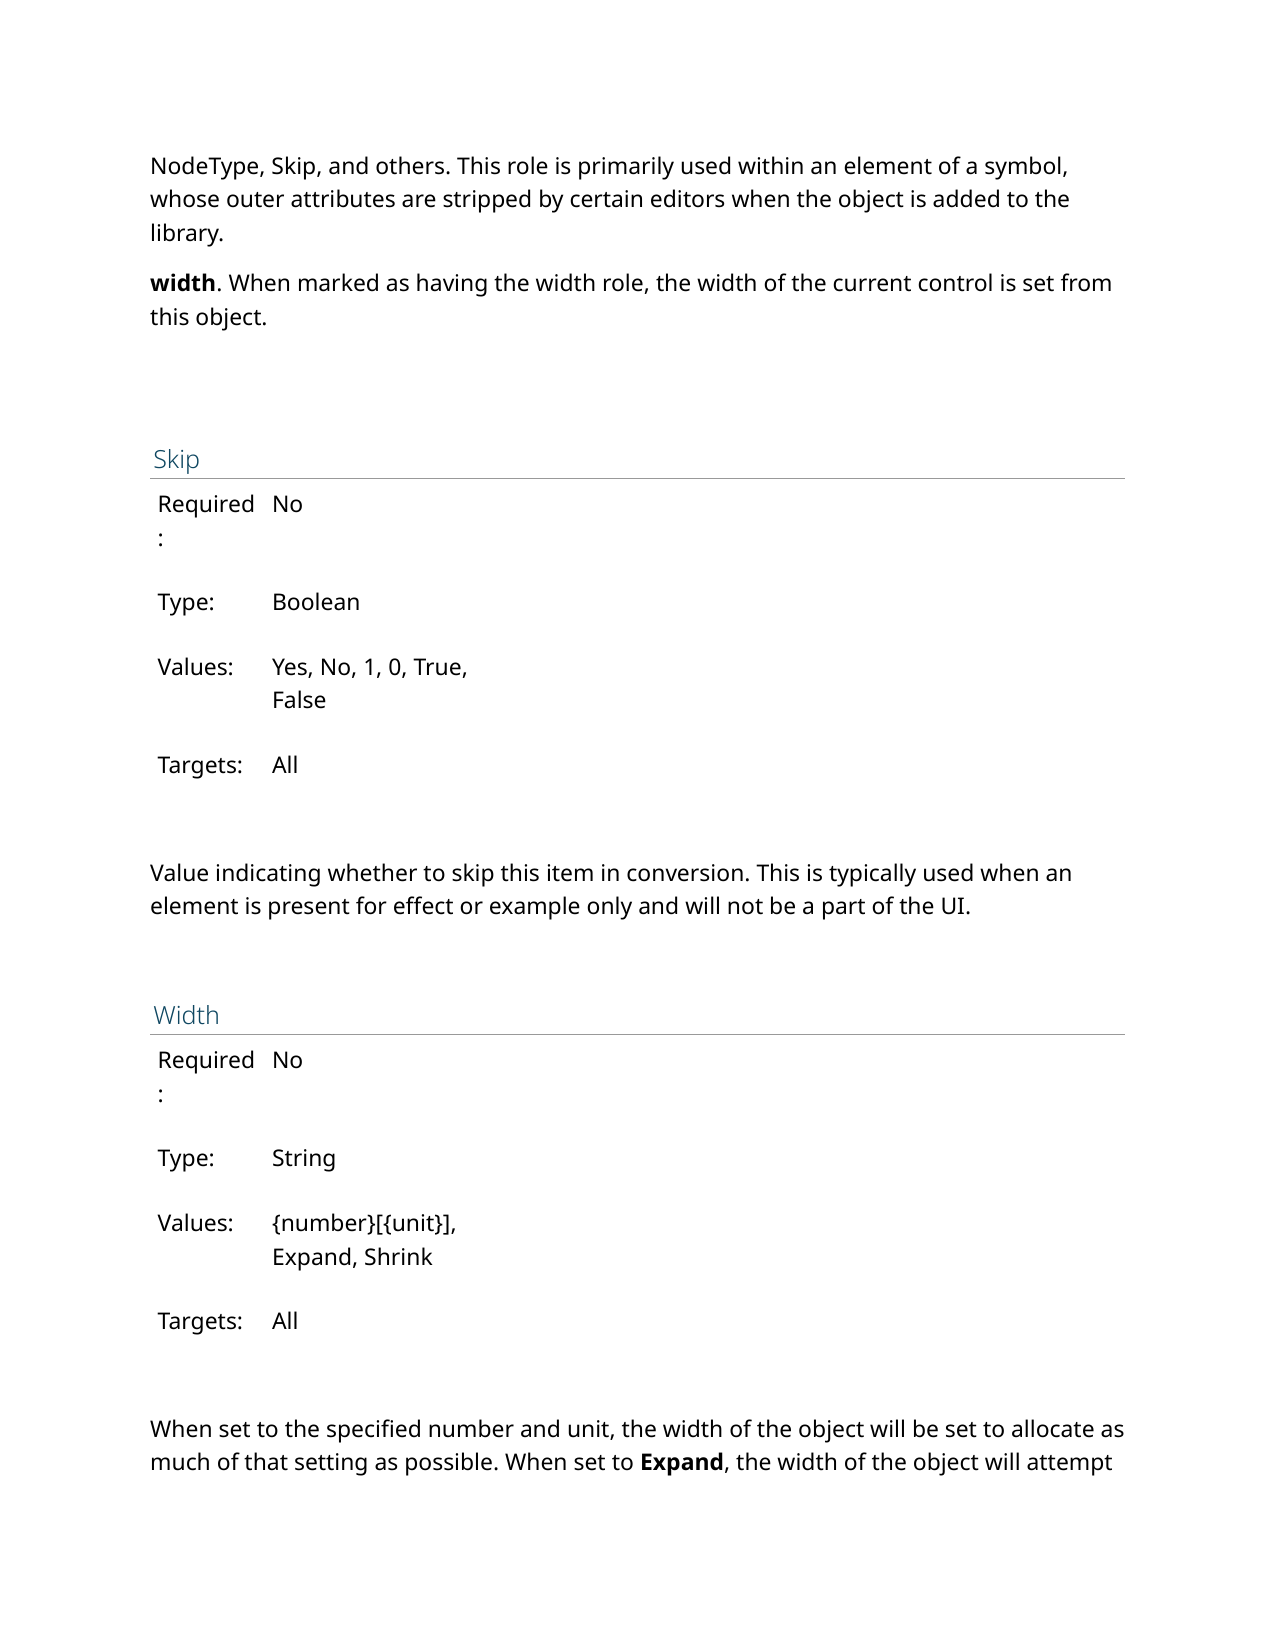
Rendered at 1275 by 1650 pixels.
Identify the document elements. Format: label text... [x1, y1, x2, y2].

table_header Required: [150, 481, 264, 579]
text NodeType, Skip, and others. This role is primarily used within an element of a symbol, whose outer attributes are stripped by certain editors when the object is added to the library. [150, 150, 1125, 248]
text When set to the specified number and unit, the width of the object will be set to allocate as much of that setting as possible. When set to Expand, the width of the object will attempt [150, 1412, 1125, 1477]
table_cell Type: [150, 579, 264, 643]
table_cell Values: [150, 1200, 264, 1298]
table_cell String [264, 1135, 532, 1199]
table_cell Yes, No, 1, 0, True, False [264, 644, 532, 742]
subtitle Skip [150, 438, 1125, 478]
text width. When marked as having the width role, the width of the current control is set from this object. [150, 267, 1125, 365]
table_cell Targets: [150, 1298, 264, 1362]
table_cell All [264, 1298, 532, 1362]
table_cell Type: [150, 1135, 264, 1199]
table_cell {number}[{unit}], Expand, Shrink [264, 1200, 532, 1298]
table_cell Values: [150, 644, 264, 742]
table_header Required: [150, 1037, 264, 1135]
table_cell All [264, 742, 532, 806]
table_cell Targets: [150, 742, 264, 806]
table_cell Boolean [264, 579, 532, 643]
text Value indicating whether to skip this item in conversion. This is typically used when an element is present for effect or example only and will not be a part of the UI. [150, 856, 1125, 921]
table_header No [264, 1037, 532, 1135]
table_header No [264, 481, 532, 579]
subtitle Width [150, 994, 1125, 1034]
